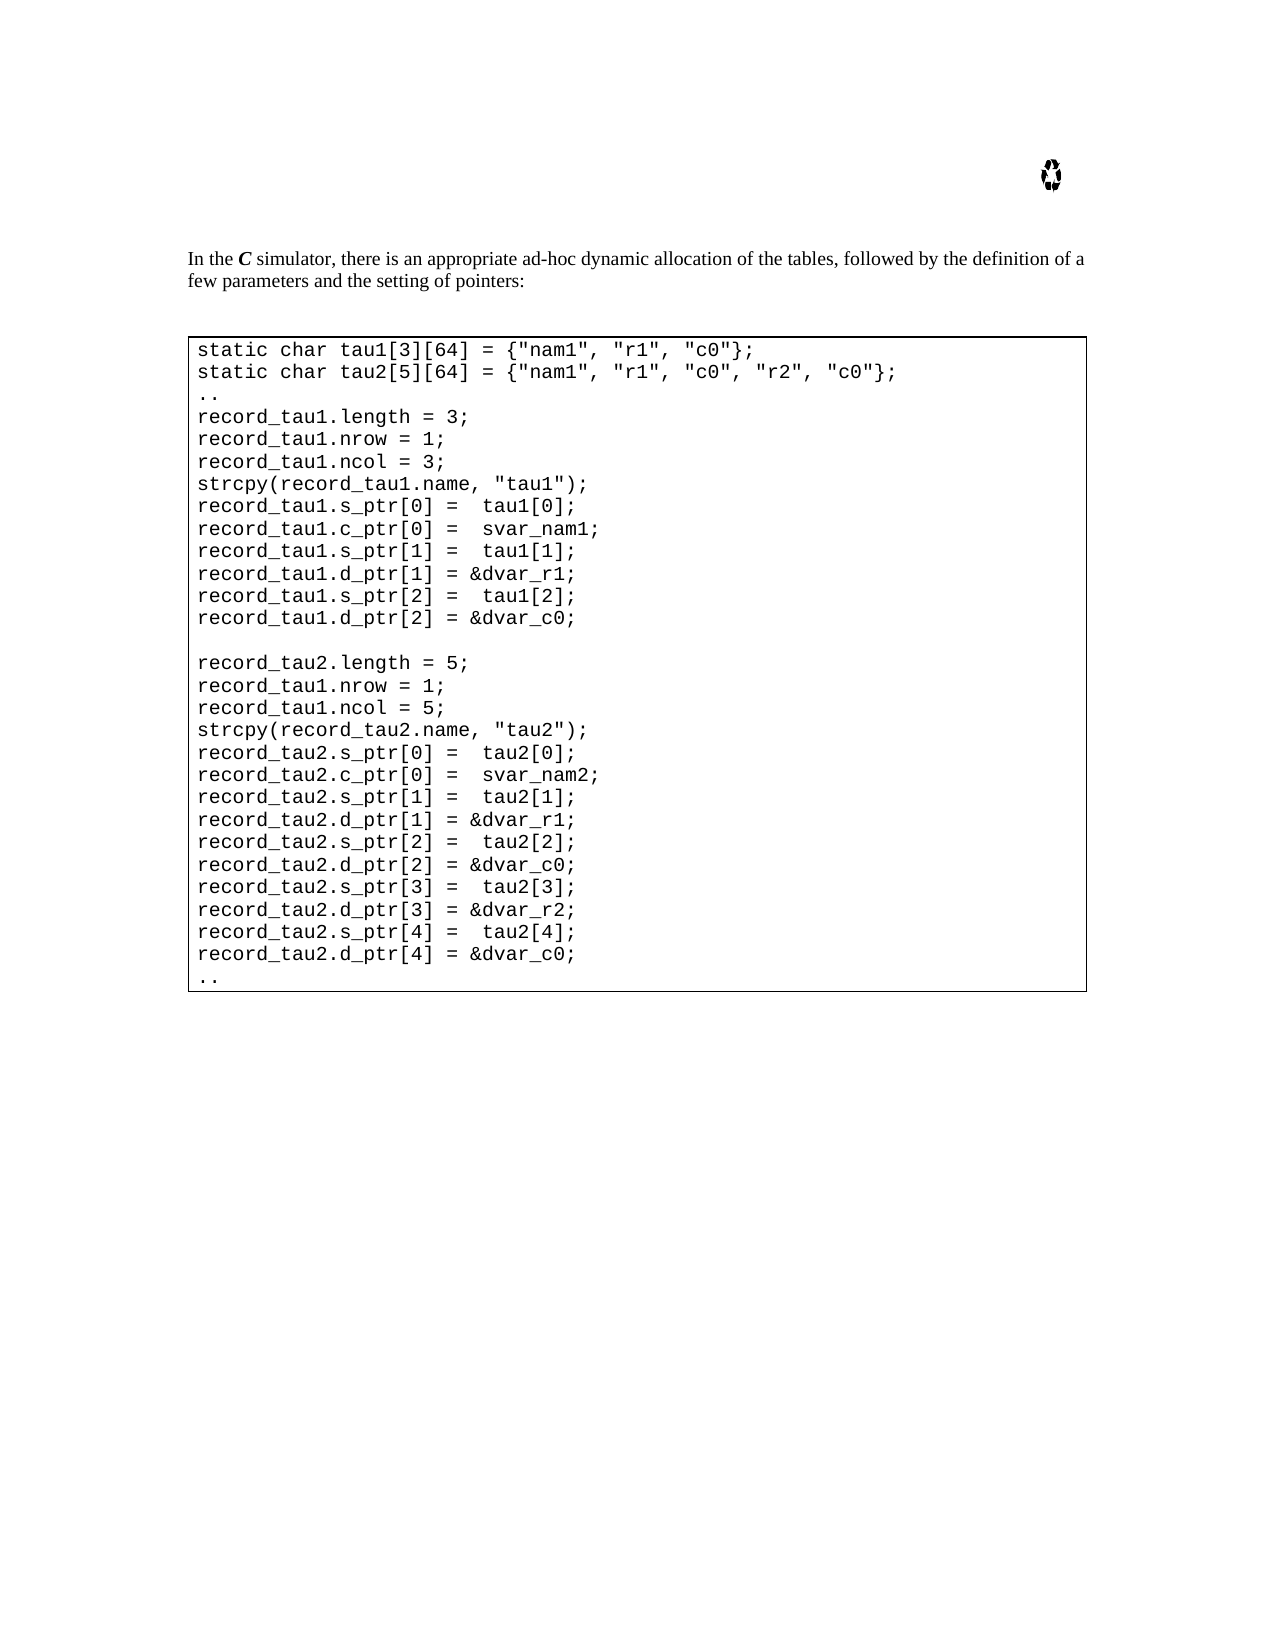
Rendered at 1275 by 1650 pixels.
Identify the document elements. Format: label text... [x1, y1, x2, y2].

text record_tau2.s_ptr[0] = tau2[0]; record_tau2.c_ptr[0] = svar_nam2; [189, 739, 1086, 784]
text static char tau2[5][64] = {"nam1", "r1", "c0", "r2", "c0"}; [189, 359, 1086, 381]
text record_tau1.s_ptr[1] = tau1[1]; record_tau1.d_ptr[1] = &dvar_r1; [189, 538, 1086, 583]
text record_tau1.s_ptr[2] = tau1[2]; record_tau1.d_ptr[2] = &dvar_c0; record_tau2.length = 5; record_tau1.nrow = 1; record_tau1.ncol = 5; strcpy(record_tau2.name, "tau2"); [189, 583, 1086, 739]
text record_tau2.s_ptr[1] = tau2[1]; record_tau2.d_ptr[1] = &dvar_r1; [189, 784, 1086, 829]
text record_tau2.s_ptr[2] = tau2[2]; record_tau2.d_ptr[2] = &dvar_c0; [189, 829, 1086, 874]
text record_tau2.s_ptr[4] = tau2[4]; record_tau2.d_ptr[4] = &dvar_c0; .. [189, 919, 1086, 991]
text record_tau1.s_ptr[0] = tau1[0]; record_tau1.c_ptr[0] = svar_nam1; [189, 493, 1086, 538]
text .. record_tau1.length = 3; record_tau1.nrow = 1; record_tau1.ncol = 3; strcpy(record_tau1.name, "tau1"); [189, 381, 1086, 493]
text static char tau1[3][64] = {"nam1", "r1", "c0"}; [189, 338, 1086, 359]
text In the C simulator, there is an appropriate ad-hoc dynamic allocation of the tables, followed by the definition of a few parameters and the setting of pointers: [187, 247, 1087, 336]
text record_tau2.s_ptr[3] = tau2[3]; record_tau2.d_ptr[3] = &dvar_r2; [189, 874, 1086, 919]
